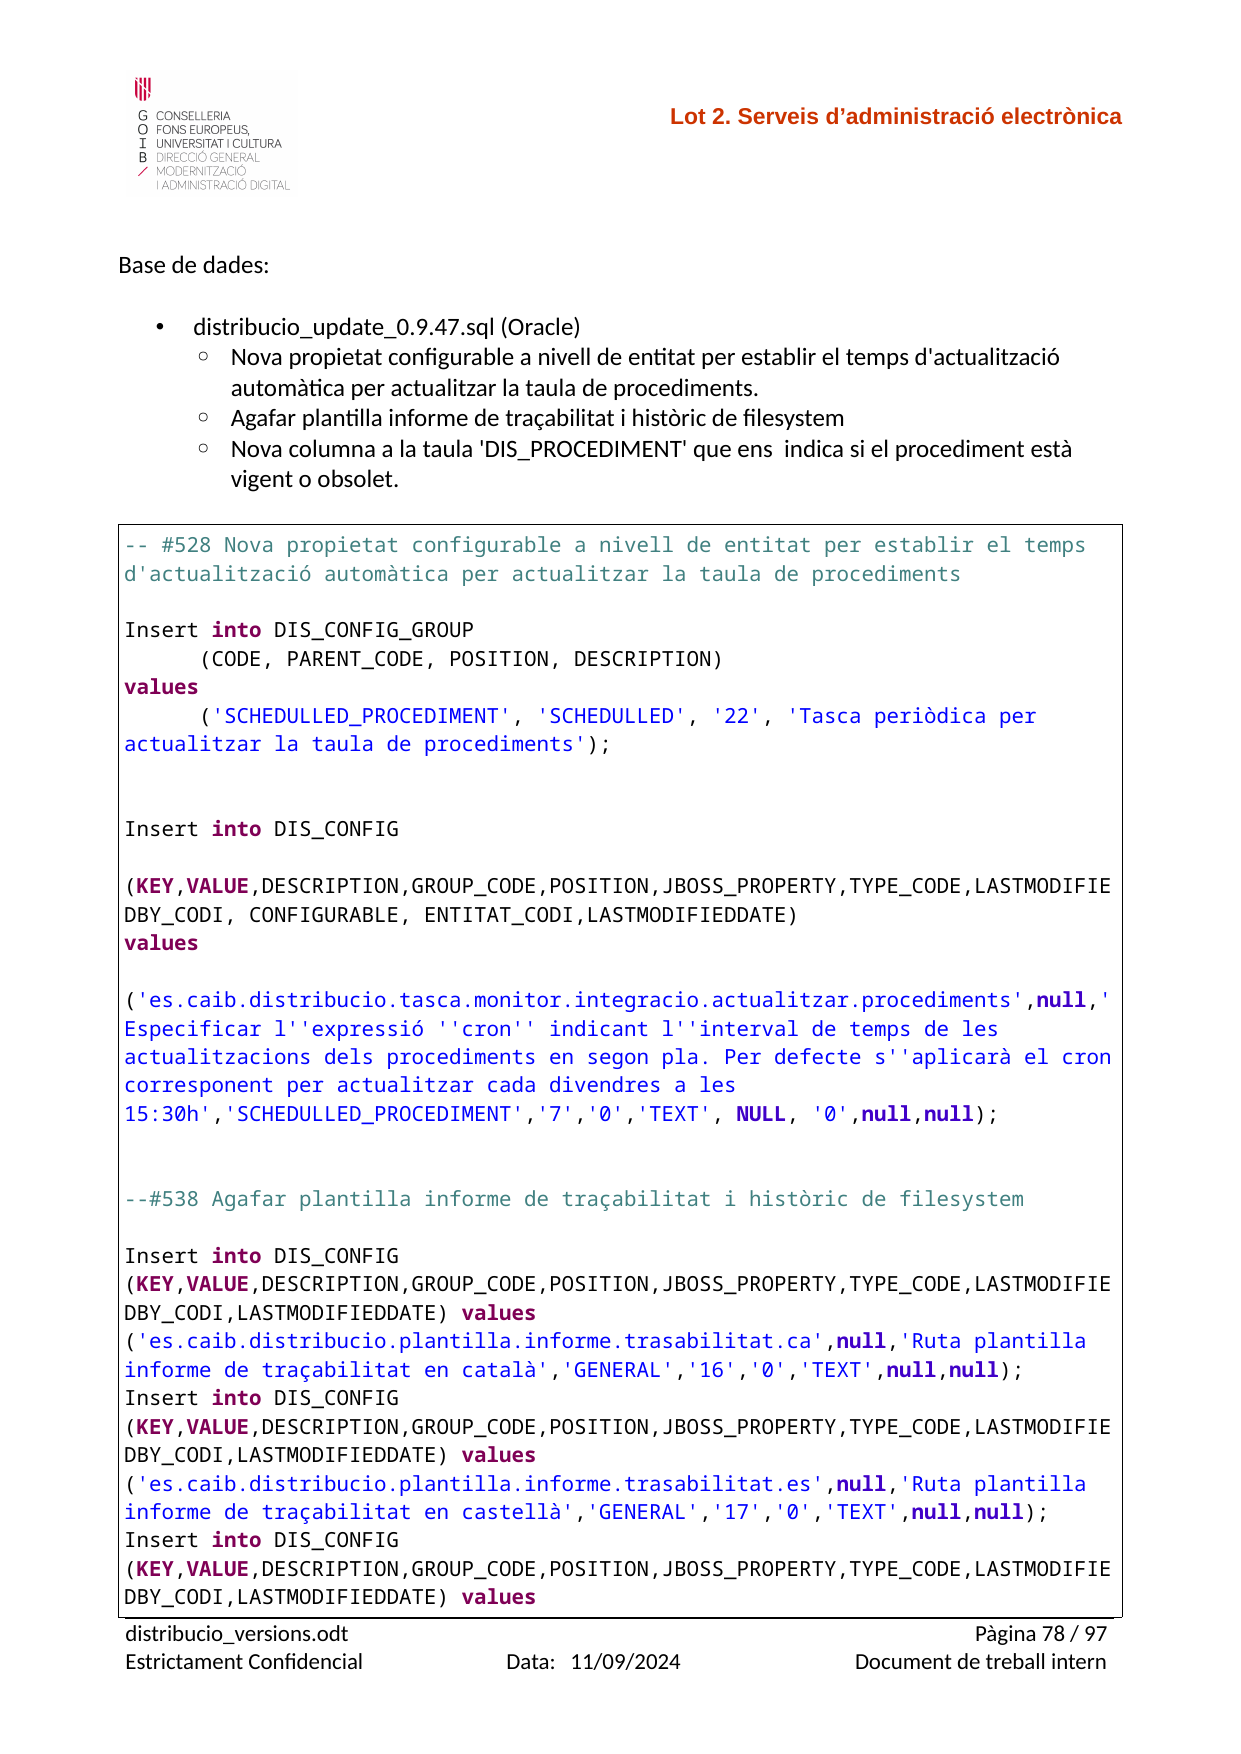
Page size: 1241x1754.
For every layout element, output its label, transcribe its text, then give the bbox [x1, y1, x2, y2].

list Nova columna a la taula 'DIS_PROCEDIMENT' que ens indica si el procediment està vigent o obsolet. [193, 433, 1122, 494]
list Nova propietat configurable a nivell de entitat per establir el temps d'actualització automàtica per actualitzar la taula de procediments. [193, 341, 1122, 402]
picture [126, 70, 299, 197]
table_header -- #528 Nova propietat configurable a nivell de entitat per establir el temps d'actualització automàtica per actualitzar la taula de procediments Insert into DIS_CONFIG_GROUP (CODE, PARENT_CODE, POSITION, DESCRIPTION) values ('SCHEDULLED_PROCEDIMENT', 'SCHEDULLED', '22', 'Tasca periòdica per actualitzar la taula de procediments'); Insert into DIS_CONFIG (KEY,VALUE,DESCRIPTION,GROUP_CODE,POSITION,JBOSS_PROPERTY,TYPE_CODE,LASTMODIFIEDBY_CODI, CONFIGURABLE, ENTITAT_CODI,LASTMODIFIEDDATE) values ('es.caib.distribucio.tasca.monitor.integracio.actualitzar.procediments',null,'Especificar l''expressió ''cron'' indicant l''interval de temps de les actualitzacions dels procediments en segon pla. Per defecte s''aplicarà el cron corresponent per actualitzar cada divendres a les 15:30h','SCHEDULLED_PROCEDIMENT','7','0','TEXT', NULL, '0',null,null); --#538 Agafar plantilla informe de traçabilitat i històric de filesystem Insert into DIS_CONFIG (KEY,VALUE,DESCRIPTION,GROUP_CODE,POSITION,JBOSS_PROPERTY,TYPE_CODE,LASTMODIFIEDBY_CODI,LASTMODIFIEDDATE) values ('es.caib.distribucio.plantilla.informe.trasabilitat.ca',null,'Ruta plantilla informe de traçabilitat en català','GENERAL','16','0','TEXT',null,null); Insert into DIS_CONFIG (KEY,VALUE,DESCRIPTION,GROUP_CODE,POSITION,JBOSS_PROPERTY,TYPE_CODE,LASTMODIFIEDBY_CODI,LASTMODIFIEDDATE) values ('es.caib.distribucio.plantilla.informe.trasabilitat.es',null,'Ruta plantilla informe de traçabilitat en castellà','GENERAL','17','0','TEXT',null,null); Insert into DIS_CONFIG (KEY,VALUE,DESCRIPTION,GROUP_CODE,POSITION,JBOSS_PROPERTY,TYPE_CODE,LASTMODIFIEDBY_CODI,LASTMODIFIEDDATE) values [119, 525, 1122, 1617]
text Base de dades: [118, 250, 1122, 280]
list Agafar plantilla informe de traçabilitat i històric de filesystem [193, 402, 1122, 433]
list distribucio_update_0.9.47.sql (Oracle) [156, 311, 1122, 341]
